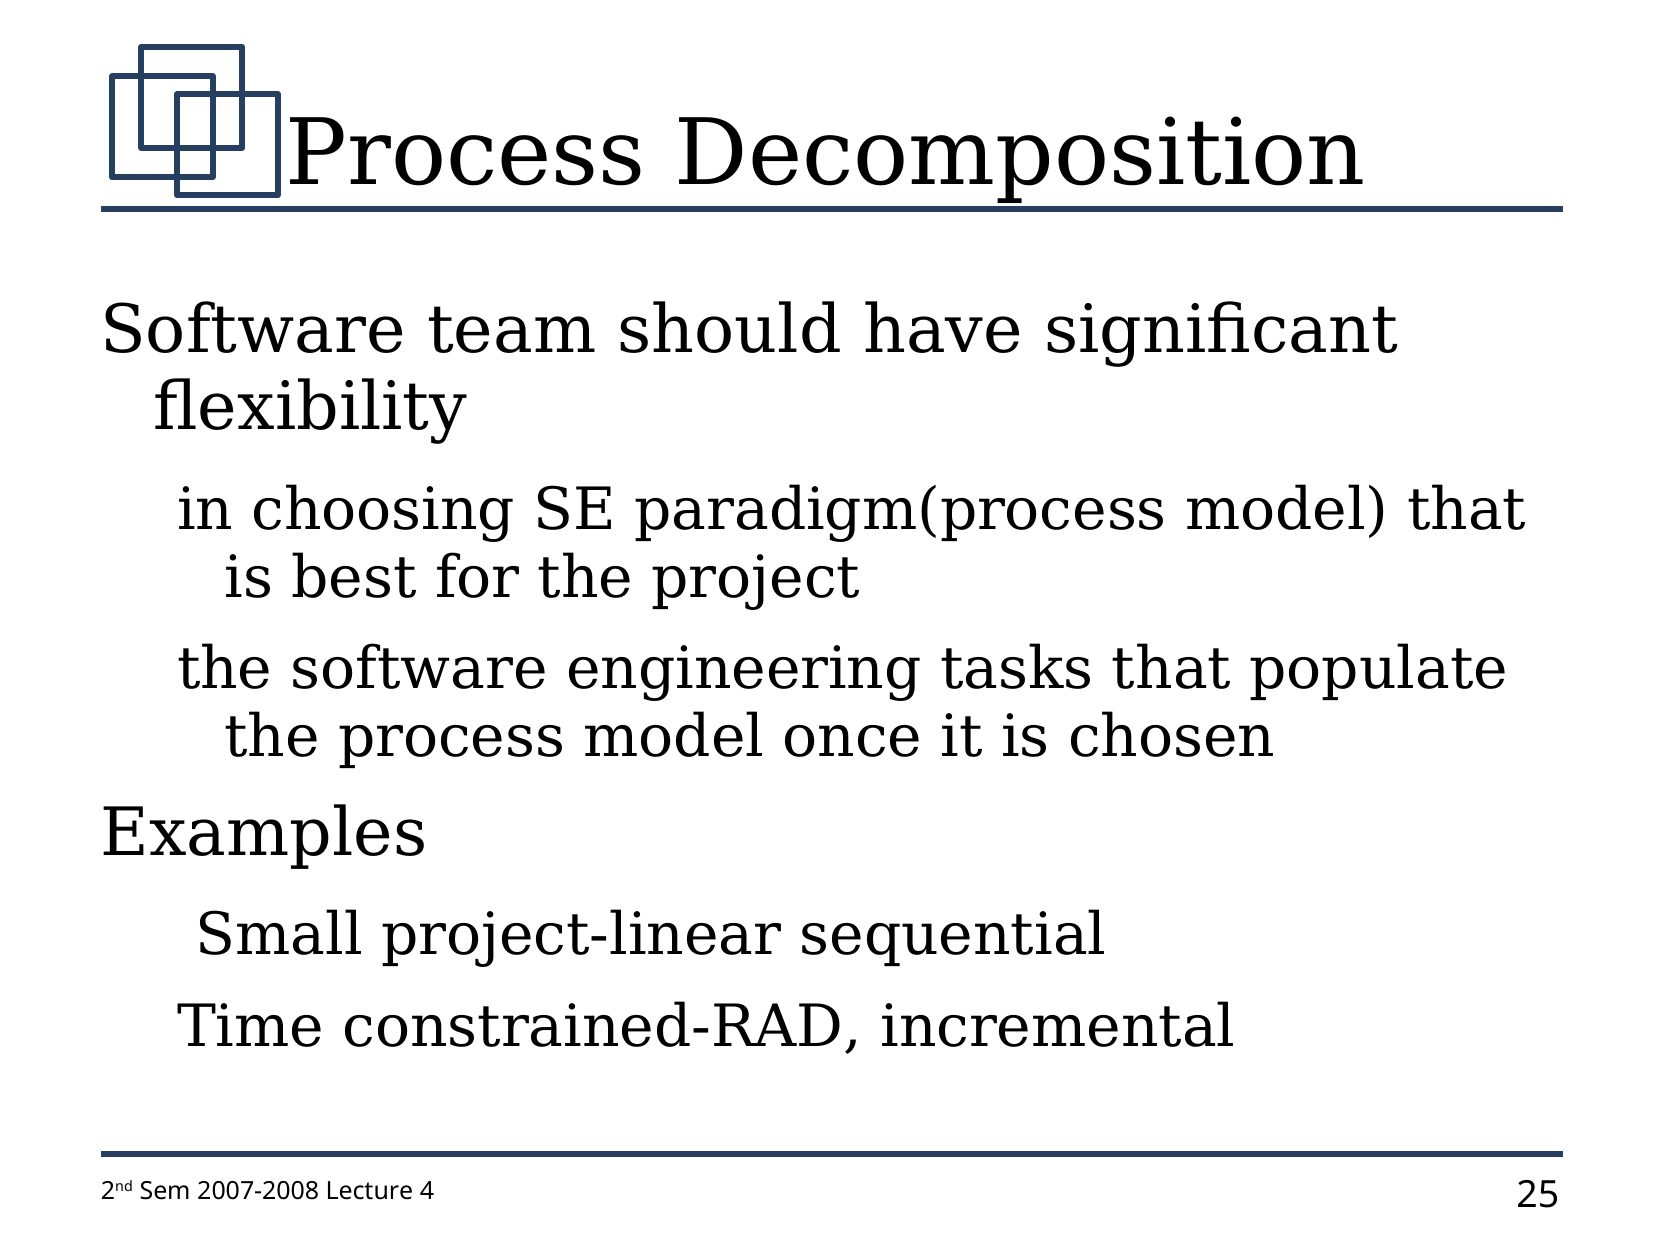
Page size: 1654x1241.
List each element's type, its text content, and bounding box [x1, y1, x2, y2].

list Software team should have significant flexibility in choosing SE paradigm(process model) that is best for the project the software engineering tasks that populate the process model once it is chosen Examples Small project-linear sequential Time constrained-RAD, incremental [82, 290, 1571, 1109]
title Process Decomposition [82, 49, 1571, 257]
